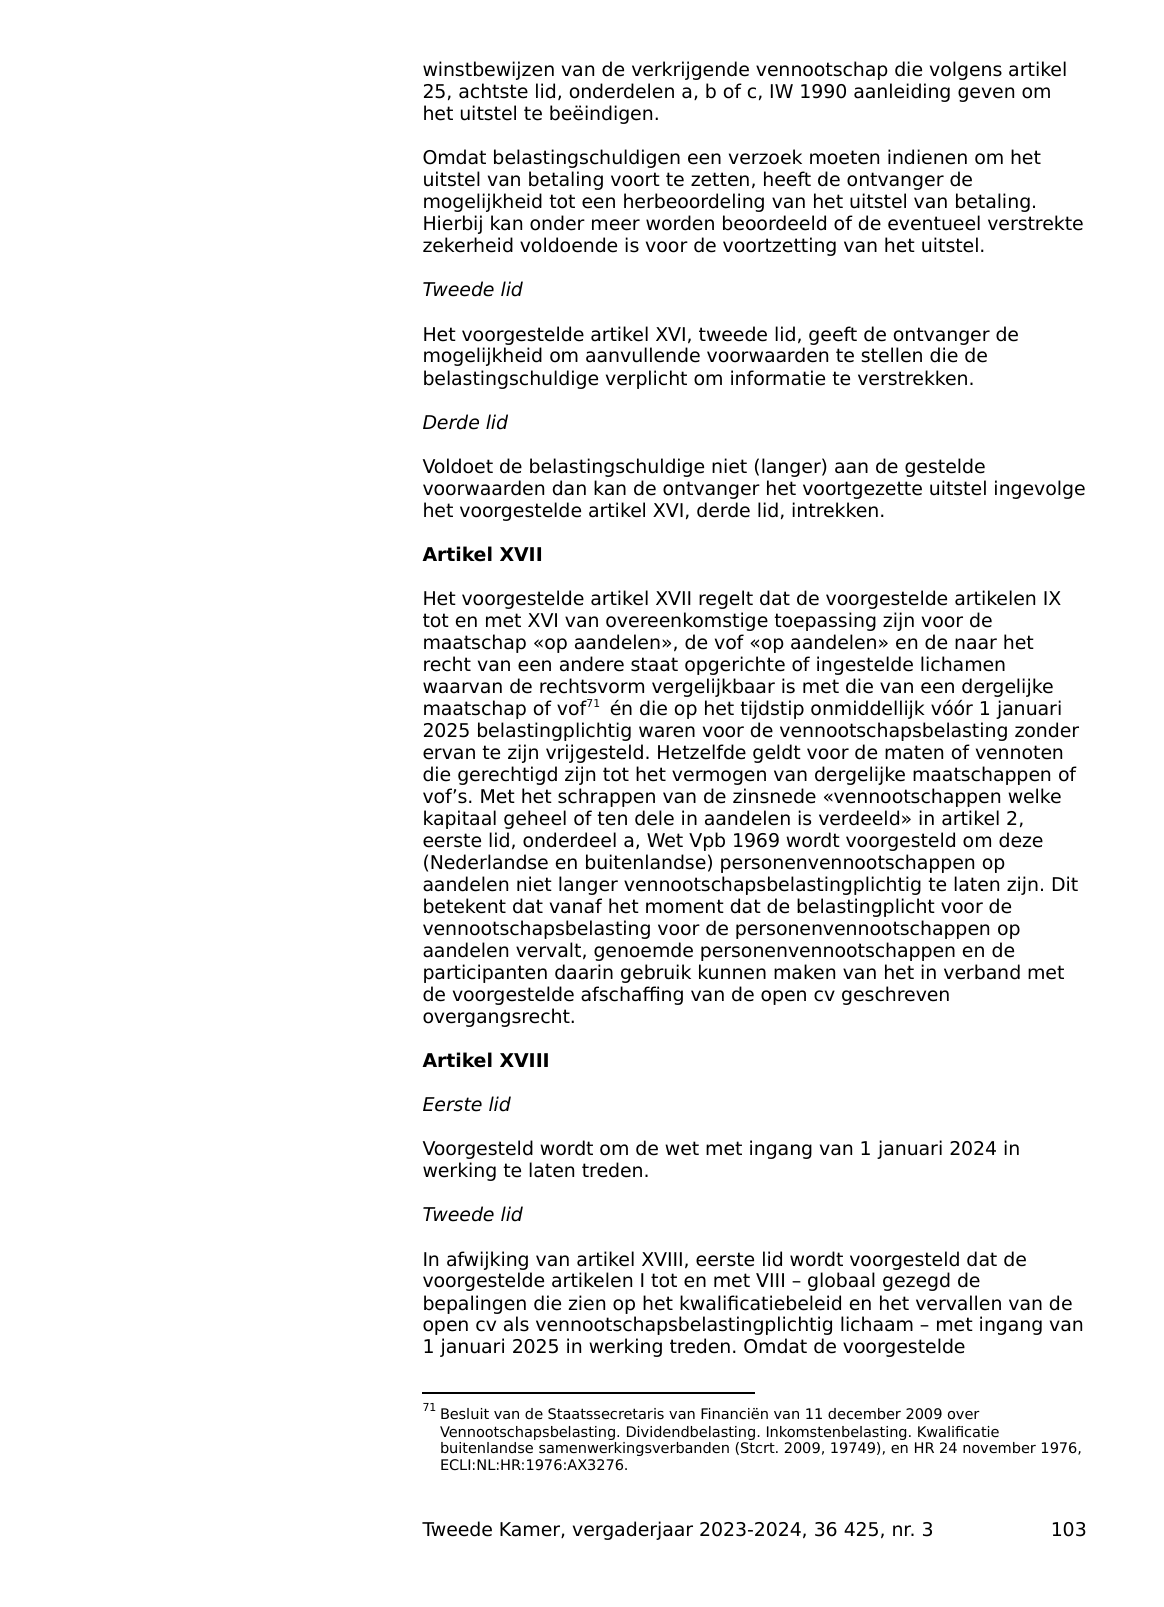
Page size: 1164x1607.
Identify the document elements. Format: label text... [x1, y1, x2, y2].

text winstbewijzen van de verkrijgende vennootschap die volgens artikel 25, achtste lid, onderdelen a, b of c, IW 1990 aanleiding geven om het uitstel te beëindigen. [422, 59, 1087, 125]
subtitle Tweede lid [422, 279, 1087, 301]
text Het voorgestelde artikel XVI, tweede lid, geeft de ontvanger de mogelijkheid om aanvullende voorwaarden te stellen die de belastingschuldige verplicht om informatie te verstrekken. [422, 323, 1087, 389]
text Voorgesteld wordt om de wet met ingang van 1 januari 2024 in werking te laten treden. [422, 1138, 1087, 1182]
text Het voorgestelde artikel XVII regelt dat de voorgestelde artikelen IX tot en met XVI van overeenkomstige toepassing zijn voor de maatschap «op aandelen», de vof «op aandelen» en de naar het recht van een andere staat opgerichte of ingestelde lichamen waarvan de rechtsvorm vergelijkbaar is met die van een dergelijke maatschap of vof én die op het tijdstip onmiddellijk vóór 1 januari 2025 belastingplichtig waren voor de vennootschapsbelasting zonder ervan te zijn vrijgesteld. Hetzelfde geldt voor de maten of vennoten die gerechtigd zijn tot het vermogen van dergelijke maatschappen of vof’s. Met het schrappen van de zinsnede «vennootschappen welke kapitaal geheel of ten dele in aandelen is verdeeld» in artikel 2, eerste lid, onderdeel a, Wet Vpb 1969 wordt voorgesteld om deze (Nederlandse en buitenlandse) personenvennootschappen op aandelen niet langer vennootschapsbelastingplichtig te laten zijn. Dit betekent dat vanaf het moment dat de belastingplicht voor de vennootschapsbelasting voor de personenvennootschappen op aandelen vervalt, genoemde personenvennootschappen en de participanten daarin gebruik kunnen maken van het in verband met de voorgestelde afschaffing van de open cv geschreven overgangsrecht. [422, 588, 1087, 1028]
text Omdat belastingschuldigen een verzoek moeten indienen om het uitstel van betaling voort te zetten, heeft de ontvanger de mogelijkheid tot een herbeoordeling van het uitstel van betaling. Hierbij kan onder meer worden beoordeeld of de eventueel verstrekte zekerheid voldoende is voor de voortzetting van het uitstel. [422, 147, 1087, 257]
subtitle Tweede lid [422, 1204, 1087, 1226]
subtitle Artikel XVII [422, 544, 1087, 566]
text Besluit van de Staatssecretaris van Financiën van 11 december 2009 over Vennootschapsbelasting. Dividendbelasting. Inkomstenbelasting. Kwalificatie buitenlandse samenwerkingsverbanden (Stcrt. 2009, 19749), en HR 24 november 1976, ECLI:NL:HR:1976:AX3276. [422, 1402, 1087, 1474]
subtitle Eerste lid [422, 1094, 1087, 1116]
text Voldoet de belastingschuldige niet (langer) aan de gestelde voorwaarden dan kan de ontvanger het voortgezette uitstel ingevolge het voorgestelde artikel XVI, derde lid, intrekken. [422, 456, 1087, 522]
text In afwijking van artikel XVIII, eerste lid wordt voorgesteld dat de voorgestelde artikelen I tot en met VIII – globaal gezegd de bepalingen die zien op het kwalificatiebeleid en het vervallen van de open cv als vennootschapsbelastingplichtig lichaam – met ingang van 1 januari 2025 in werking treden. Omdat de voorgestelde [422, 1248, 1087, 1358]
subtitle Derde lid [422, 412, 1087, 433]
subtitle Artikel XVIII [422, 1050, 1087, 1072]
